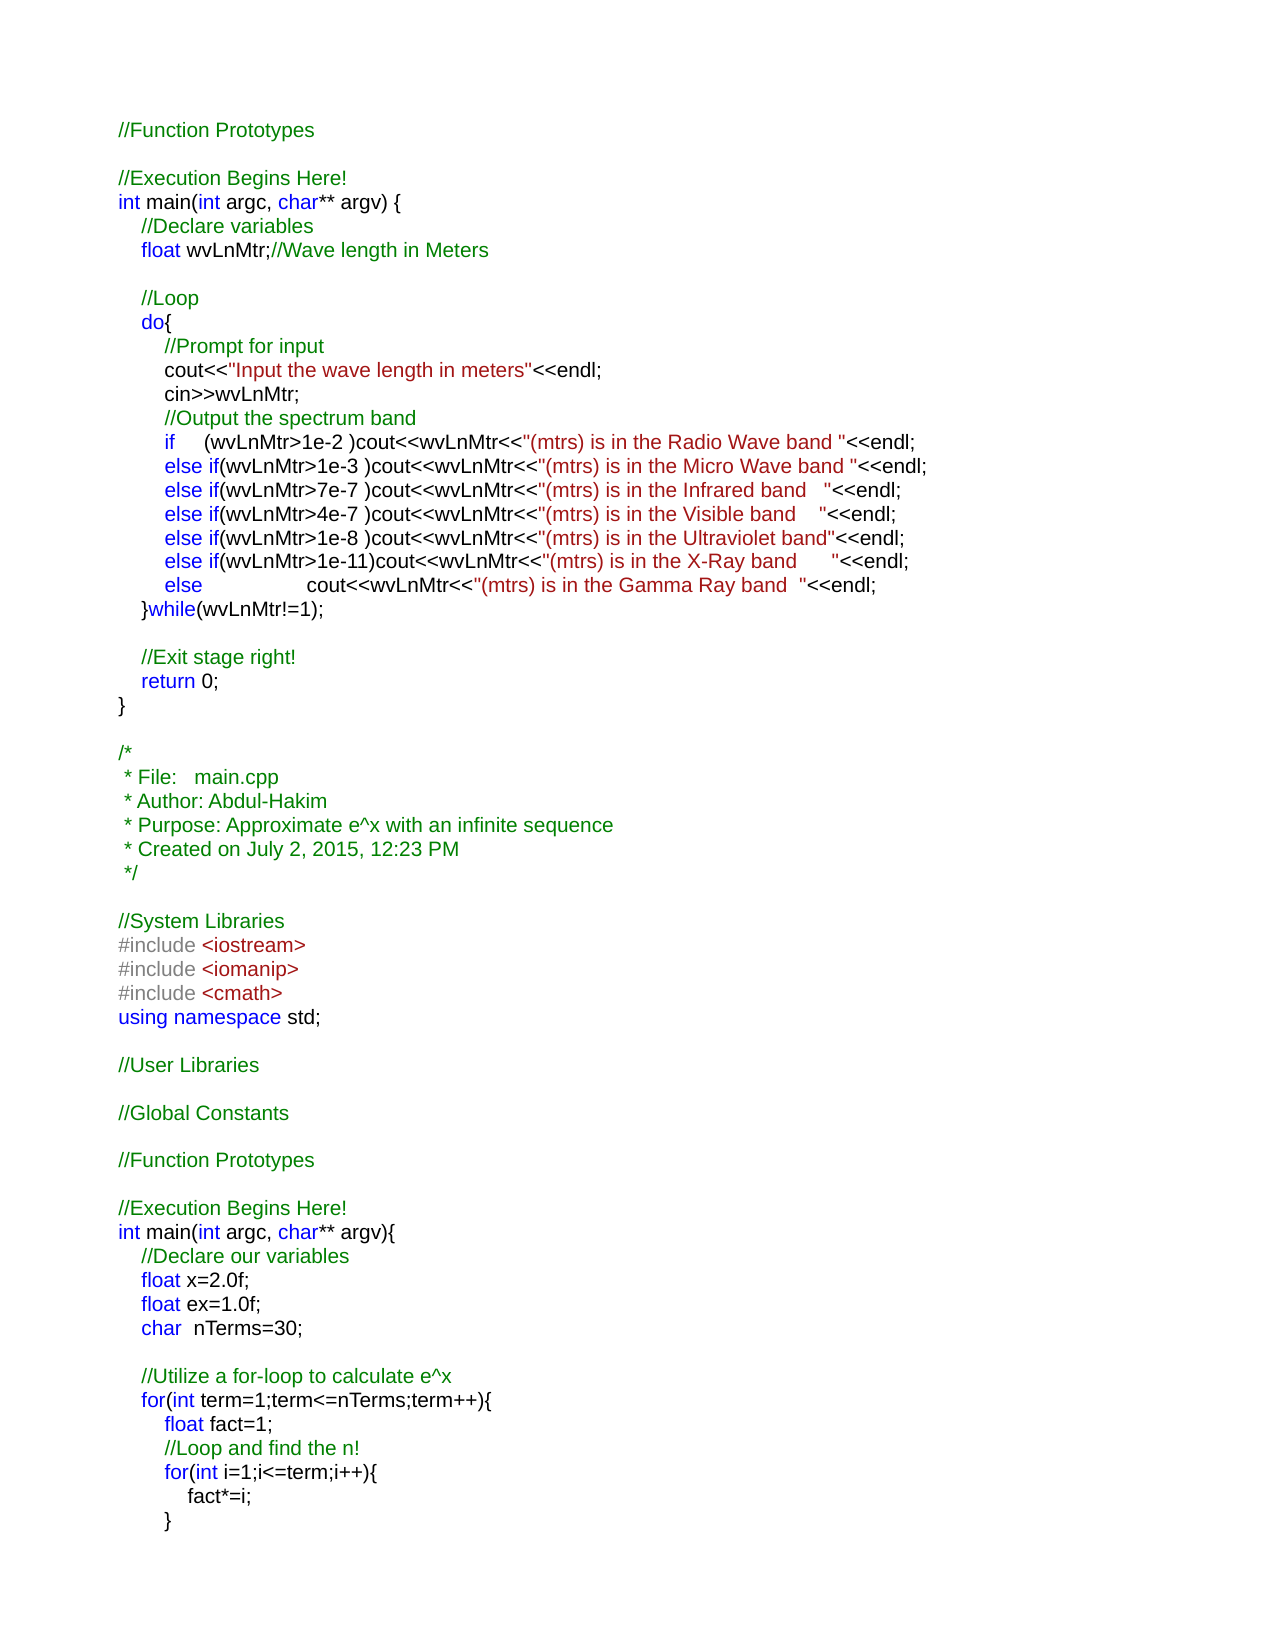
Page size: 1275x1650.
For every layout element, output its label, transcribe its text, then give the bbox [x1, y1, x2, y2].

text * Created on July 2, 2015, 12:23 PM [118, 837, 1157, 861]
text //Execution Begins Here! [118, 1196, 1157, 1220]
text if (wvLnMtr>1e-2 )cout<<wvLnMtr<<"(mtrs) is in the Radio Wave band "<<endl; [118, 429, 1157, 453]
text //Execution Begins Here! [118, 166, 1157, 190]
text do{ [118, 310, 1157, 334]
text //Function Prototypes [118, 118, 1157, 142]
text * Author: Abdul-Hakim [118, 789, 1157, 813]
text }while(wvLnMtr!=1); [118, 597, 1157, 621]
text else if(wvLnMtr>4e-7 )cout<<wvLnMtr<<"(mtrs) is in the Visible band "<<endl; [118, 501, 1157, 525]
text cin>>wvLnMtr; [118, 382, 1157, 406]
text else if(wvLnMtr>1e-11)cout<<wvLnMtr<<"(mtrs) is in the X-Ray band "<<endl; [118, 549, 1157, 573]
text * File: main.cpp [118, 765, 1157, 789]
text int main(int argc, char** argv) { [118, 190, 1157, 214]
text //Declare variables [118, 214, 1157, 238]
text else if(wvLnMtr>7e-7 )cout<<wvLnMtr<<"(mtrs) is in the Infrared band "<<endl; [118, 477, 1157, 501]
text //Exit stage right! [118, 645, 1157, 669]
text //User Libraries [118, 1052, 1157, 1076]
text * Purpose: Approximate e^x with an infinite sequence [118, 813, 1157, 837]
text //Function Prototypes [118, 1148, 1157, 1172]
text } [118, 693, 1157, 717]
text //Output the spectrum band [118, 406, 1157, 429]
text int main(int argc, char** argv){ [118, 1220, 1157, 1244]
text */ [118, 861, 1157, 885]
text for(int term=1;term<=nTerms;term++){ [118, 1388, 1157, 1412]
text //Global Constants [118, 1100, 1157, 1124]
text #include <iomanip> [118, 957, 1157, 981]
text /* [118, 741, 1157, 765]
text float wvLnMtr;//Wave length in Meters [118, 238, 1157, 262]
text cout<<"Input the wave length in meters"<<endl; [118, 358, 1157, 382]
text float x=2.0f; [118, 1268, 1157, 1292]
text float ex=1.0f; [118, 1292, 1157, 1316]
text float fact=1; [118, 1412, 1157, 1436]
text #include <cmath> [118, 981, 1157, 1004]
text //Utilize a for-loop to calculate e^x [118, 1364, 1157, 1388]
text } [118, 1508, 1157, 1532]
text else if(wvLnMtr>1e-8 )cout<<wvLnMtr<<"(mtrs) is in the Ultraviolet band"<<endl; [118, 525, 1157, 549]
text return 0; [118, 669, 1157, 693]
text //System Libraries [118, 909, 1157, 933]
text //Loop [118, 286, 1157, 310]
text char nTerms=30; [118, 1316, 1157, 1340]
text #include <iostream> [118, 933, 1157, 957]
text else cout<<wvLnMtr<<"(mtrs) is in the Gamma Ray band "<<endl; [118, 573, 1157, 597]
text fact*=i; [118, 1484, 1157, 1508]
text //Prompt for input [118, 334, 1157, 358]
text //Declare our variables [118, 1244, 1157, 1268]
text //Loop and find the n! [118, 1436, 1157, 1460]
text using namespace std; [118, 1004, 1157, 1028]
text else if(wvLnMtr>1e-3 )cout<<wvLnMtr<<"(mtrs) is in the Micro Wave band "<<endl; [118, 453, 1157, 477]
text for(int i=1;i<=term;i++){ [118, 1460, 1157, 1484]
